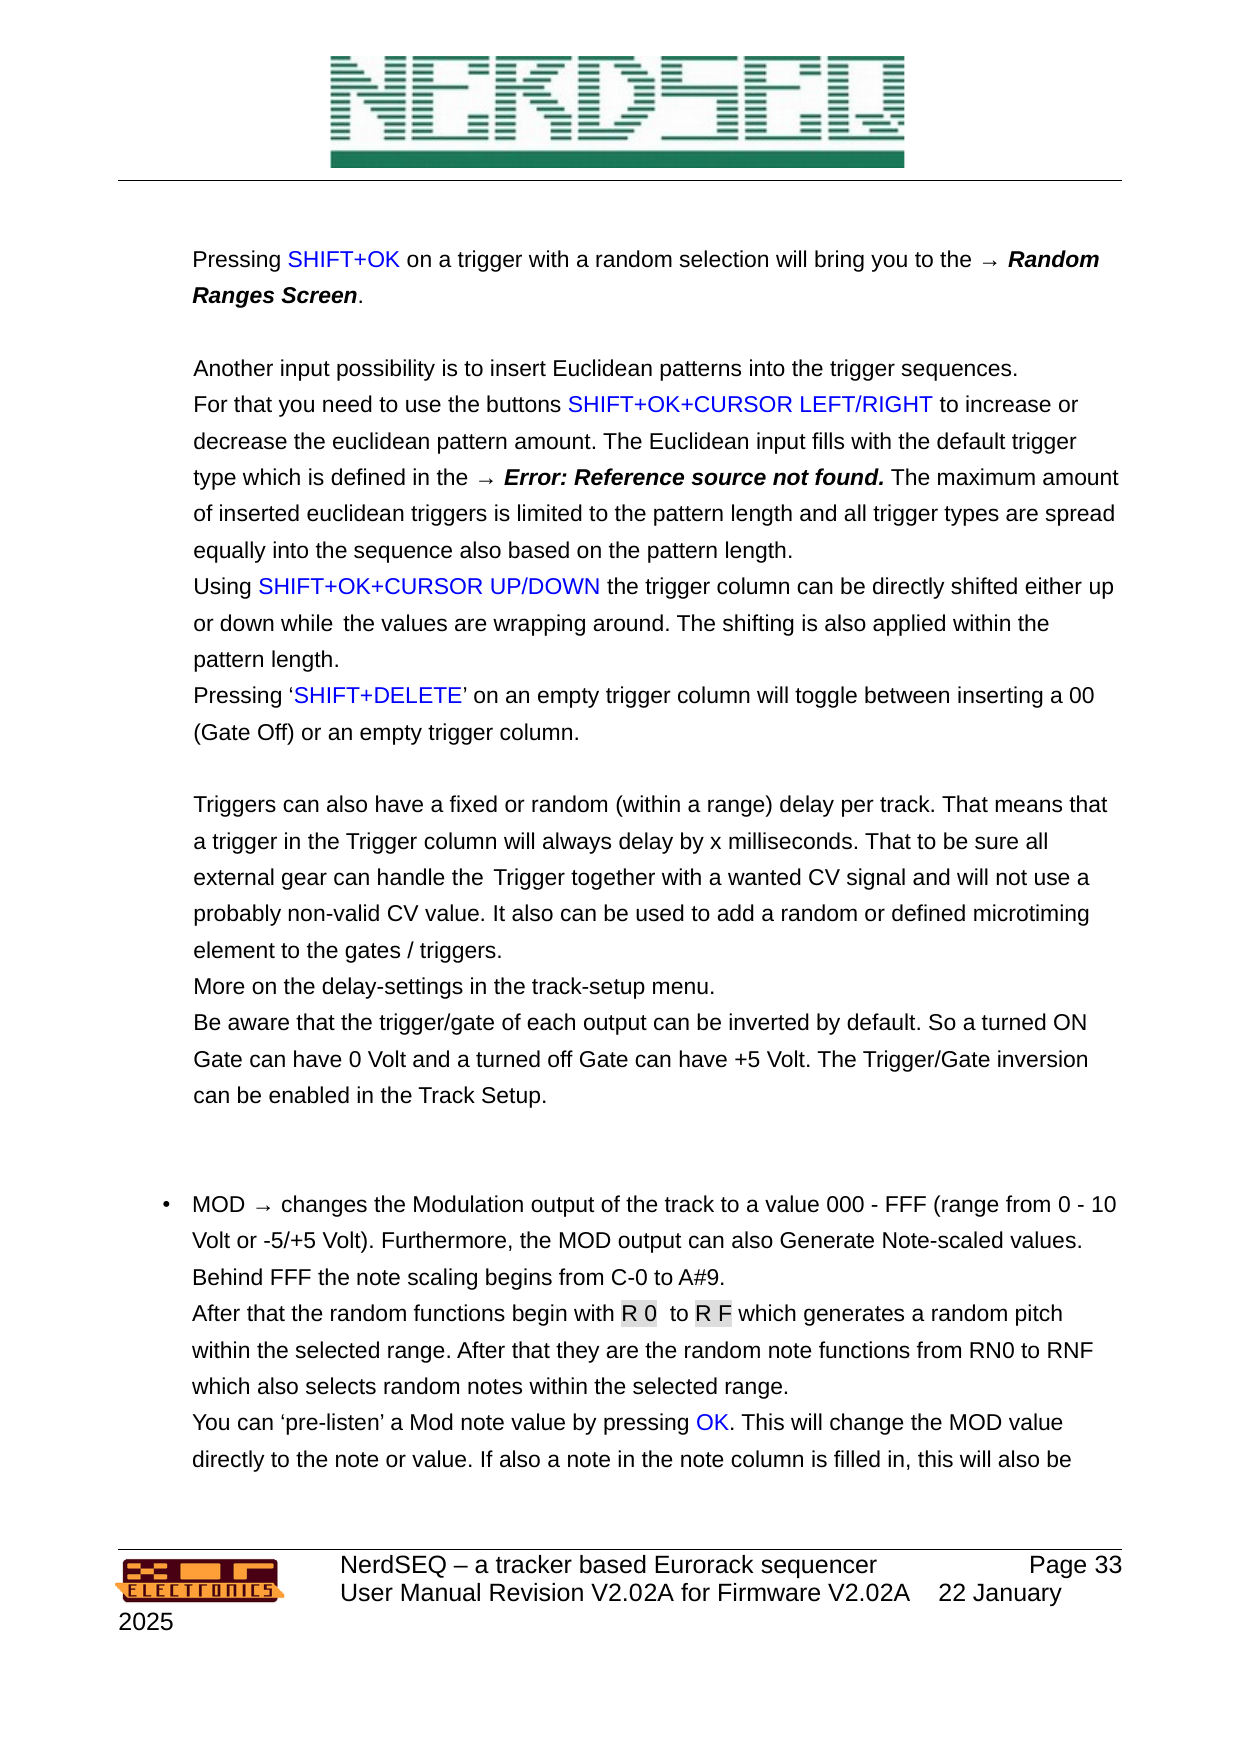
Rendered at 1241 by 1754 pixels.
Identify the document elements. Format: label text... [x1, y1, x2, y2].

picture [330, 56, 905, 168]
text More on the delay-settings in the track-setup menu. [118, 973, 1122, 999]
text Triggers can also have a fixed or random (within a range) delay per track. That means that a trigger in the Trigger column will always delay by x milliseconds. That to be sure all external gear can handle the Trigger together with a wanted CV signal and will not use a probably non-valid CV value. It also can be used to add a random or defined microtiming element to the gates / triggers. [118, 791, 1122, 963]
text Pressing ‘SHIFT+DELETE’ on an empty trigger column will toggle between inserting a 00 (Gate Off) or an empty trigger column. [193, 682, 1122, 745]
text Another input possibility is to insert Euclidean patterns into the trigger sequences. [118, 355, 1122, 381]
text For that you need to use the buttons SHIFT+OK+CURSOR LEFT/RIGHT to increase or decrease the euclidean pattern amount. The Euclidean input fills with the default trigger type which is defined in the → Error: Reference source not found. The maximum amount of inserted euclidean triggers is limited to the pattern length and all trigger types are spread equally into the sequence also based on the pattern length. [193, 391, 1122, 563]
text Pressing SHIFT+OK on a trigger with a random selection will bring you to the → Random Ranges Screen. [192, 246, 1122, 309]
text Be aware that the trigger/gate of each output can be inverted by default. So a turned ON Gate can have 0 Volt and a turned off Gate can have +5 Volt. The Trigger/Gate inversion can be enabled in the Track Setup. [118, 1009, 1122, 1108]
list You can ‘pre-listen’ a Mod note value by pressing OK. This will change the MOD value directly to the note or value. If also a note in the note column is filled in, this will also be [162, 1409, 1122, 1472]
list MOD → changes the Modulation output of the track to a value 000 - FFF (range from 0 - 10 Volt or -5/+5 Volt). Furthermore, the MOD output can also Generate Note-scaled values. Behind FFF the note scaling begins from C-0 to A#9. After that the random functions begin with R 0 to R F which generates a random pitch within the selected range. After that they are the random note functions from RN0 to RNF which also selects random notes within the selected range. [162, 1191, 1122, 1399]
text Using SHIFT+OK+CURSOR UP/DOWN the trigger column can be directly shifted either up or down while the values are wrapping around. The shifting is also applied within the pattern length. [193, 573, 1122, 672]
picture [115, 1555, 285, 1605]
